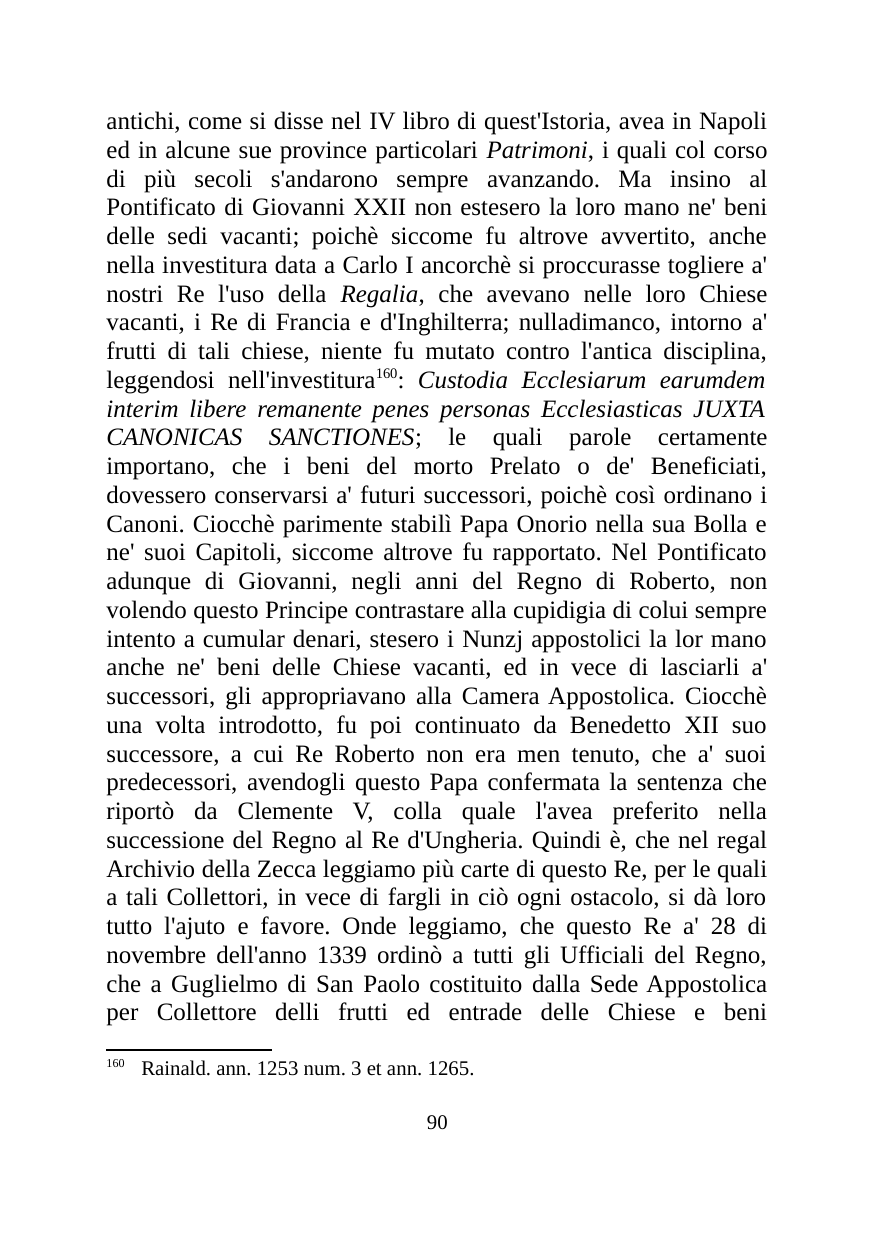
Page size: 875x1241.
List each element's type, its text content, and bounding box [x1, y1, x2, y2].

text Rainald. ann. 1253 num. 3 et ann. 1265. [106, 1056, 768, 1080]
text antichi, come si disse nel IV libro di quest'Istoria, avea in Napoli ed in alcune sue province particolari Patrimoni, i quali col corso di più secoli s'andarono sempre avanzando. Ma insino al Pontificato di Giovanni XXII non estesero la loro mano ne' beni delle sedi vacanti; poichè siccome fu altrove avvertito, anche nella investitura data a Carlo I ancorchè si proccurasse togliere a' nostri Re l'uso della Regalia, che avevano nelle loro Chiese vacanti, i Re di Francia e d'Inghilterra; nulladimanco, intorno a' frutti di tali chiese, niente fu mutato contro l'antica disciplina, leggendosi nell'investitura: Custodia Ecclesiarum earumdem interim libere remanente penes personas Ecclesiasticas JUXTA CANONICAS SANCTIONES; le quali parole certamente importano, che i beni del morto Prelato o de' Beneficiati, dovessero conservarsi a' futuri successori, poichè così ordinano i Canoni. Ciocchè parimente stabilì Papa Onorio nella sua Bolla e ne' suoi Capitoli, siccome altrove fu rapportato. Nel Pontificato adunque di Giovanni, negli anni del Regno di Roberto, non volendo questo Principe contrastare alla cupidigia di colui sempre intento a cumular denari, stesero i Nunzj appostolici la lor mano anche ne' beni delle Chiese vacanti, ed in vece di lasciarli a' successori, gli appropriavano alla Camera Appostolica. Ciocchè una volta introdotto, fu poi continuato da Benedetto XII suo successore, a cui Re Roberto non era men tenuto, che a' suoi predecessori, avendogli questo Papa confermata la sentenza che riportò da Clemente V, colla quale l'avea preferito nella successione del Regno al Re d'Ungheria. Quindi è, che nel regal Archivio della Zecca leggiamo più carte di questo Re, per le quali a tali Collettori, in vece di fargli in ciò ogni ostacolo, si dà loro tutto l'ajuto e favore. Onde leggiamo, che questo Re a' 28 di novembre dell'anno 1339 ordinò a tutti gli Ufficiali del Regno, che a Guglielmo di San Paolo costituito dalla Sede Appostolica per Collettore delli frutti ed entrade delle Chiese e beni [106, 106, 768, 1026]
